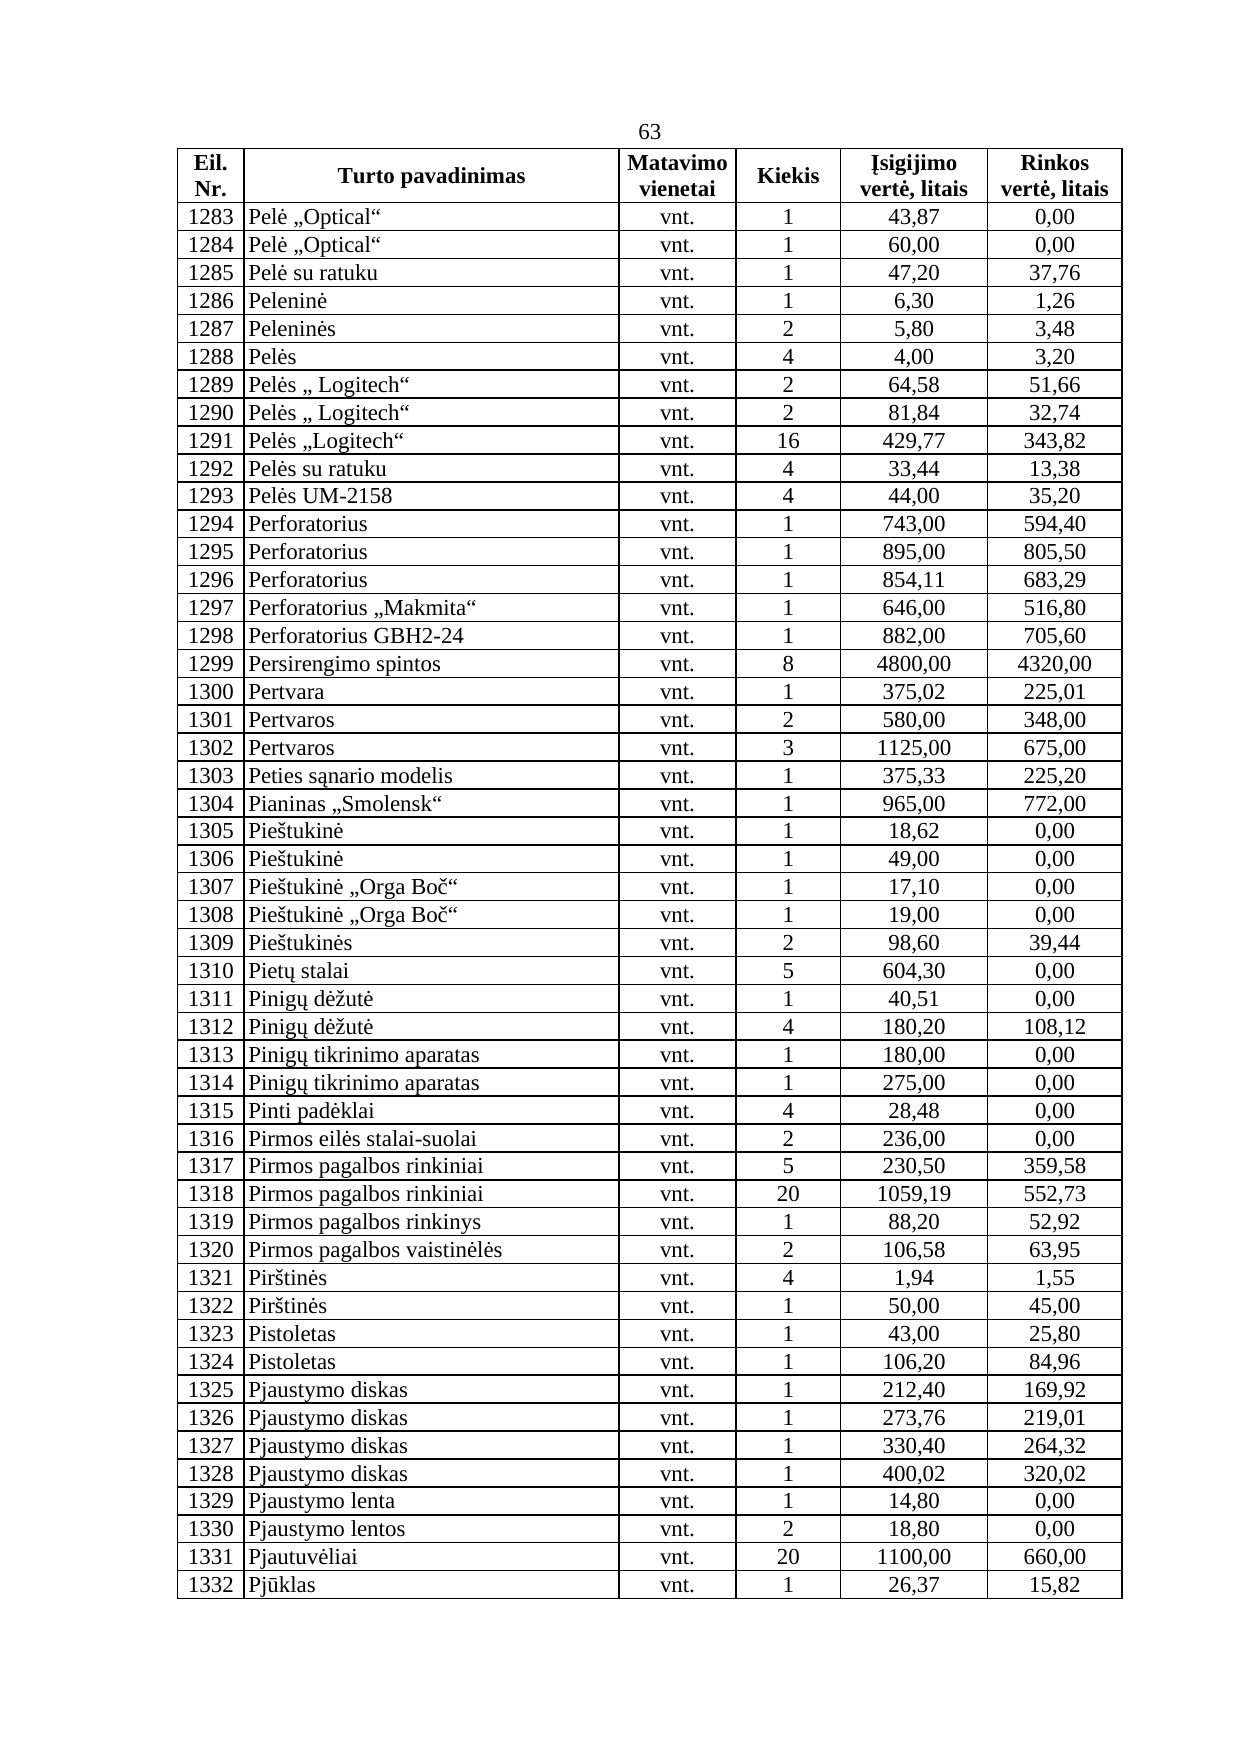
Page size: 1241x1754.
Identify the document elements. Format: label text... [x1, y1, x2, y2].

table_cell 646,00 [841, 594, 987, 621]
table_cell Pertvaros [245, 706, 618, 732]
table_cell vnt. [620, 259, 735, 286]
table_cell 2 [737, 929, 840, 956]
table_cell Pirštinės [245, 1264, 618, 1291]
table_cell 675,00 [988, 734, 1121, 760]
table_cell Persirengimo spintos [245, 650, 618, 676]
table_cell 1327 [178, 1432, 243, 1458]
table_cell 1 [737, 1460, 840, 1486]
table_cell 219,01 [988, 1404, 1121, 1430]
table_cell 0,00 [988, 818, 1121, 844]
table_cell 1295 [178, 538, 243, 565]
table_cell vnt. [620, 1041, 735, 1067]
table_cell 705,60 [988, 622, 1121, 648]
table_cell 1 [737, 566, 840, 593]
table_cell vnt. [620, 1181, 735, 1207]
table_cell 264,32 [988, 1432, 1121, 1458]
table_cell vnt. [620, 1069, 735, 1095]
table_cell 0,00 [988, 985, 1121, 1011]
table_cell 0,00 [988, 1125, 1121, 1151]
table_cell 108,12 [988, 1013, 1121, 1039]
table_cell 0,00 [988, 901, 1121, 928]
table_cell Pertvaros [245, 734, 618, 760]
table_cell 3 [737, 734, 840, 760]
table_cell vnt. [620, 1264, 735, 1291]
table_cell 212,40 [841, 1376, 987, 1402]
table_cell 16 [737, 427, 840, 453]
table_cell 275,00 [841, 1069, 987, 1095]
table_cell Pietų stalai [245, 957, 618, 983]
table_cell 1 [737, 511, 840, 537]
table_cell vnt. [620, 678, 735, 704]
table_cell 429,77 [841, 427, 987, 453]
table_cell 5,80 [841, 315, 987, 341]
table_cell 0,00 [988, 1069, 1121, 1095]
table_cell 88,20 [841, 1208, 987, 1235]
table_cell 106,58 [841, 1236, 987, 1263]
table_cell Peties sąnario modelis [245, 762, 618, 788]
table_cell 84,96 [988, 1348, 1121, 1374]
table_cell 1 [737, 1208, 840, 1235]
table_cell 330,40 [841, 1432, 987, 1458]
table_cell 0,00 [988, 1041, 1121, 1067]
table_cell 1 [737, 985, 840, 1011]
table_cell 1288 [178, 343, 243, 369]
table_cell 20 [737, 1181, 840, 1207]
table_cell Pjaustymo diskas [245, 1432, 618, 1458]
table_cell 45,00 [988, 1292, 1121, 1318]
table_cell vnt. [620, 1348, 735, 1374]
table_cell 1291 [178, 427, 243, 453]
table_cell vnt. [620, 1292, 735, 1318]
table_cell 0,00 [988, 203, 1121, 230]
table_cell 1 [737, 873, 840, 900]
table_cell Pjaustymo diskas [245, 1460, 618, 1486]
table_cell 1 [737, 1404, 840, 1430]
table_cell 4 [737, 1013, 840, 1039]
table_cell Pelės UM-2158 [245, 483, 618, 509]
table_cell 4 [737, 343, 840, 369]
table_cell vnt. [620, 1013, 735, 1039]
table_cell 2 [737, 1125, 840, 1151]
table_cell 4 [737, 1097, 840, 1123]
table_cell 660,00 [988, 1543, 1121, 1570]
table_cell 225,20 [988, 762, 1121, 788]
table_cell vnt. [620, 818, 735, 844]
table_cell 1300 [178, 678, 243, 704]
table_cell vnt. [620, 1404, 735, 1430]
table_cell 2 [737, 706, 840, 732]
table_cell vnt. [620, 1320, 735, 1346]
table_cell 1 [737, 1041, 840, 1067]
table_cell vnt. [620, 594, 735, 621]
table_cell 1319 [178, 1208, 243, 1235]
table_header Matavimo vienetai [620, 149, 735, 202]
table_cell vnt. [620, 1153, 735, 1179]
table_cell 4,00 [841, 343, 987, 369]
table_cell vnt. [620, 957, 735, 983]
table_cell 47,20 [841, 259, 987, 286]
table_cell vnt. [620, 1571, 735, 1598]
table_cell vnt. [620, 287, 735, 313]
table_cell 4 [737, 1264, 840, 1291]
table_cell 1 [737, 1571, 840, 1598]
table_cell Pinti padėklai [245, 1097, 618, 1123]
table_cell 63,95 [988, 1236, 1121, 1263]
table_cell 1 [737, 1320, 840, 1346]
table_cell 0,00 [988, 873, 1121, 900]
table_cell 1316 [178, 1125, 243, 1151]
table_cell 39,44 [988, 929, 1121, 956]
table_cell 594,40 [988, 511, 1121, 537]
table_cell Pistoletas [245, 1320, 618, 1346]
table_cell Pinigų dėžutė [245, 1013, 618, 1039]
table_cell vnt. [620, 706, 735, 732]
table_cell 0,00 [988, 1516, 1121, 1542]
table_cell Pieštukinė [245, 818, 618, 844]
table_cell 35,20 [988, 483, 1121, 509]
table_cell 1301 [178, 706, 243, 732]
table_cell Pieštukinė [245, 846, 618, 872]
table_cell 359,58 [988, 1153, 1121, 1179]
table_cell vnt. [620, 1376, 735, 1402]
table_cell 1315 [178, 1097, 243, 1123]
table_header Turto pavadinimas [245, 149, 618, 202]
table_cell 375,33 [841, 762, 987, 788]
table_cell vnt. [620, 1208, 735, 1235]
table_cell 106,20 [841, 1348, 987, 1374]
table_cell Pjaustymo diskas [245, 1376, 618, 1402]
table_cell 1299 [178, 650, 243, 676]
table_cell 1294 [178, 511, 243, 537]
table_cell 772,00 [988, 790, 1121, 816]
table_header Rinkos vertė, litais [988, 149, 1121, 202]
table_cell Pirmos pagalbos rinkiniai [245, 1181, 618, 1207]
table_cell 230,50 [841, 1153, 987, 1179]
table_cell Pirmos pagalbos vaistinėlės [245, 1236, 618, 1263]
table_cell 604,30 [841, 957, 987, 983]
table_cell vnt. [620, 985, 735, 1011]
table_cell Pjaustymo diskas [245, 1404, 618, 1430]
table_cell 2 [737, 399, 840, 425]
table_cell 180,00 [841, 1041, 987, 1067]
table_cell 1 [737, 594, 840, 621]
table_cell 348,00 [988, 706, 1121, 732]
table_cell 5 [737, 1153, 840, 1179]
table_cell 64,58 [841, 371, 987, 397]
table_cell Pieštukinė „Orga Boč“ [245, 873, 618, 900]
table_cell 18,62 [841, 818, 987, 844]
table_cell 26,37 [841, 1571, 987, 1598]
table_cell Pieštukinė „Orga Boč“ [245, 901, 618, 928]
table_cell 1125,00 [841, 734, 987, 760]
table_cell 1 [737, 846, 840, 872]
table_cell 1286 [178, 287, 243, 313]
table_cell vnt. [620, 343, 735, 369]
table_cell 965,00 [841, 790, 987, 816]
table_cell 273,76 [841, 1404, 987, 1430]
table_cell 1322 [178, 1292, 243, 1318]
table_cell 0,00 [988, 1097, 1121, 1123]
table_cell 33,44 [841, 455, 987, 481]
table_cell Pirmos eilės stalai-suolai [245, 1125, 618, 1151]
table_cell 552,73 [988, 1181, 1121, 1207]
table_cell Pelės su ratuku [245, 455, 618, 481]
table_cell 40,51 [841, 985, 987, 1011]
table_cell 1329 [178, 1488, 243, 1514]
table_cell Perforatorius [245, 511, 618, 537]
table_cell 1100,00 [841, 1543, 987, 1570]
table_cell Pelės [245, 343, 618, 369]
table_cell 32,74 [988, 399, 1121, 425]
table_cell vnt. [620, 929, 735, 956]
table_cell 1320 [178, 1236, 243, 1263]
table_cell Pirštinės [245, 1292, 618, 1318]
table_cell vnt. [620, 483, 735, 509]
table_cell Pinigų tikrinimo aparatas [245, 1041, 618, 1067]
table_cell 320,02 [988, 1460, 1121, 1486]
table_cell Pinigų dėžutė [245, 985, 618, 1011]
table_cell 3,48 [988, 315, 1121, 341]
table_cell vnt. [620, 734, 735, 760]
table_cell 1,94 [841, 1264, 987, 1291]
table_cell 1284 [178, 231, 243, 258]
table_cell Pelės „Logitech“ [245, 427, 618, 453]
table_cell 1,26 [988, 287, 1121, 313]
table_cell 1325 [178, 1376, 243, 1402]
table_cell Pjaustymo lentos [245, 1516, 618, 1542]
table_cell 1298 [178, 622, 243, 648]
table_cell 15,82 [988, 1571, 1121, 1598]
table_cell vnt. [620, 538, 735, 565]
table_cell 1302 [178, 734, 243, 760]
table_header Įsigijimo vertė, litais [841, 149, 987, 202]
table_cell vnt. [620, 622, 735, 648]
table_cell 1330 [178, 1516, 243, 1542]
table_cell 1309 [178, 929, 243, 956]
table_cell vnt. [620, 1432, 735, 1458]
table_cell vnt. [620, 1460, 735, 1486]
table_cell 1292 [178, 455, 243, 481]
table_cell Peleninės [245, 315, 618, 341]
table_cell 1332 [178, 1571, 243, 1598]
table_header Eil. Nr. [178, 149, 243, 202]
table_cell 1 [737, 259, 840, 286]
table_cell Pjaustymo lenta [245, 1488, 618, 1514]
table_cell 1 [737, 818, 840, 844]
table_cell 0,00 [988, 231, 1121, 258]
table_cell 52,92 [988, 1208, 1121, 1235]
table_cell 43,87 [841, 203, 987, 230]
table_cell Perforatorius [245, 538, 618, 565]
table_cell vnt. [620, 1125, 735, 1151]
table_cell 60,00 [841, 231, 987, 258]
table_cell 17,10 [841, 873, 987, 900]
table_cell 8 [737, 650, 840, 676]
table_cell 1328 [178, 1460, 243, 1486]
table_cell 14,80 [841, 1488, 987, 1514]
table_cell 43,00 [841, 1320, 987, 1346]
table_cell 19,00 [841, 901, 987, 928]
table_cell vnt. [620, 399, 735, 425]
table_cell 1 [737, 538, 840, 565]
table_cell 2 [737, 1516, 840, 1542]
table_cell 0,00 [988, 1488, 1121, 1514]
table_cell 1 [737, 622, 840, 648]
table_cell 400,02 [841, 1460, 987, 1486]
table_cell vnt. [620, 371, 735, 397]
table_cell vnt. [620, 1488, 735, 1514]
table_cell 2 [737, 1236, 840, 1263]
table_cell 516,80 [988, 594, 1121, 621]
table_cell 1303 [178, 762, 243, 788]
table_cell vnt. [620, 873, 735, 900]
table_cell 1324 [178, 1348, 243, 1374]
table_cell 13,38 [988, 455, 1121, 481]
table_cell Pinigų tikrinimo aparatas [245, 1069, 618, 1095]
table_cell 180,20 [841, 1013, 987, 1039]
table_cell 1331 [178, 1543, 243, 1570]
table_cell 1313 [178, 1041, 243, 1067]
table_cell 236,00 [841, 1125, 987, 1151]
table_cell 1318 [178, 1181, 243, 1207]
table_cell 1293 [178, 483, 243, 509]
table_cell vnt. [620, 762, 735, 788]
table_cell 18,80 [841, 1516, 987, 1542]
table_cell 81,84 [841, 399, 987, 425]
table_cell vnt. [620, 203, 735, 230]
table_cell 1 [737, 231, 840, 258]
table_cell Perforatorius GBH2-24 [245, 622, 618, 648]
table_cell 882,00 [841, 622, 987, 648]
table_cell 1059,19 [841, 1181, 987, 1207]
table_cell 51,66 [988, 371, 1121, 397]
table_cell vnt. [620, 650, 735, 676]
table_cell 1 [737, 790, 840, 816]
table_cell 1 [737, 203, 840, 230]
table_cell 1,55 [988, 1264, 1121, 1291]
table_cell 1314 [178, 1069, 243, 1095]
table_cell 1321 [178, 1264, 243, 1291]
table_cell 1306 [178, 846, 243, 872]
table_cell vnt. [620, 315, 735, 341]
table_cell 0,00 [988, 846, 1121, 872]
table_cell 4800,00 [841, 650, 987, 676]
table_cell 683,29 [988, 566, 1121, 593]
table_cell 1305 [178, 818, 243, 844]
table_cell 5 [737, 957, 840, 983]
table_cell Pianinas „Smolensk“ [245, 790, 618, 816]
table_cell 1317 [178, 1153, 243, 1179]
table_cell Pistoletas [245, 1348, 618, 1374]
table_cell 169,92 [988, 1376, 1121, 1402]
table_cell 580,00 [841, 706, 987, 732]
table_cell Pelės „ Logitech“ [245, 399, 618, 425]
table_cell vnt. [620, 566, 735, 593]
table_cell 1285 [178, 259, 243, 286]
table_cell 805,50 [988, 538, 1121, 565]
table_cell vnt. [620, 1516, 735, 1542]
table_cell Pertvara [245, 678, 618, 704]
table_cell 25,80 [988, 1320, 1121, 1346]
table_cell 1 [737, 762, 840, 788]
table_cell 1308 [178, 901, 243, 928]
table_cell 2 [737, 371, 840, 397]
table_cell 375,02 [841, 678, 987, 704]
table_cell 1312 [178, 1013, 243, 1039]
table_cell 1296 [178, 566, 243, 593]
table_cell Perforatorius „Makmita“ [245, 594, 618, 621]
table_cell 1 [737, 1432, 840, 1458]
table_cell 28,48 [841, 1097, 987, 1123]
table_cell 4 [737, 455, 840, 481]
table_cell 3,20 [988, 343, 1121, 369]
table_cell vnt. [620, 846, 735, 872]
table_cell 1290 [178, 399, 243, 425]
table_cell 225,01 [988, 678, 1121, 704]
table_cell 1289 [178, 371, 243, 397]
table_cell 1304 [178, 790, 243, 816]
table_cell 1 [737, 1488, 840, 1514]
table_cell Pjūklas [245, 1571, 618, 1598]
table_cell 6,30 [841, 287, 987, 313]
table_cell vnt. [620, 1543, 735, 1570]
table_cell Pelė su ratuku [245, 259, 618, 286]
table_cell 0,00 [988, 957, 1121, 983]
table_cell 50,00 [841, 1292, 987, 1318]
table_cell 4 [737, 483, 840, 509]
table_cell 2 [737, 315, 840, 341]
table_cell 37,76 [988, 259, 1121, 286]
table_cell 1 [737, 1292, 840, 1318]
table_cell Peleninė [245, 287, 618, 313]
table_cell 895,00 [841, 538, 987, 565]
table_cell Pirmos pagalbos rinkinys [245, 1208, 618, 1235]
table_cell vnt. [620, 427, 735, 453]
table_cell 1326 [178, 1404, 243, 1430]
table_cell 1 [737, 1348, 840, 1374]
table_cell 1310 [178, 957, 243, 983]
table_cell vnt. [620, 1097, 735, 1123]
table_cell 1 [737, 901, 840, 928]
table_cell 1 [737, 287, 840, 313]
table_cell vnt. [620, 1236, 735, 1263]
table_cell Pirmos pagalbos rinkiniai [245, 1153, 618, 1179]
table_header Kiekis [737, 149, 840, 202]
table_cell 1 [737, 1069, 840, 1095]
table_cell 1297 [178, 594, 243, 621]
table_cell 1283 [178, 203, 243, 230]
table_cell vnt. [620, 790, 735, 816]
table_cell 44,00 [841, 483, 987, 509]
table_cell Pjautuvėliai [245, 1543, 618, 1570]
table_cell vnt. [620, 901, 735, 928]
table_cell 98,60 [841, 929, 987, 956]
table_cell 1287 [178, 315, 243, 341]
table_cell 1311 [178, 985, 243, 1011]
table_cell 1 [737, 678, 840, 704]
table_cell 854,11 [841, 566, 987, 593]
table_cell Pelė „Optical“ [245, 203, 618, 230]
table_cell vnt. [620, 511, 735, 537]
table_cell Pieštukinės [245, 929, 618, 956]
table_cell vnt. [620, 455, 735, 481]
table_cell Pelės „ Logitech“ [245, 371, 618, 397]
table_cell 1323 [178, 1320, 243, 1346]
table_cell 20 [737, 1543, 840, 1570]
table_cell 1 [737, 1376, 840, 1402]
table_cell 343,82 [988, 427, 1121, 453]
table_cell vnt. [620, 231, 735, 258]
table_cell Perforatorius [245, 566, 618, 593]
table_cell Pelė „Optical“ [245, 231, 618, 258]
table_cell 49,00 [841, 846, 987, 872]
table_cell 743,00 [841, 511, 987, 537]
table_cell 1307 [178, 873, 243, 900]
table_cell 4320,00 [988, 650, 1121, 676]
